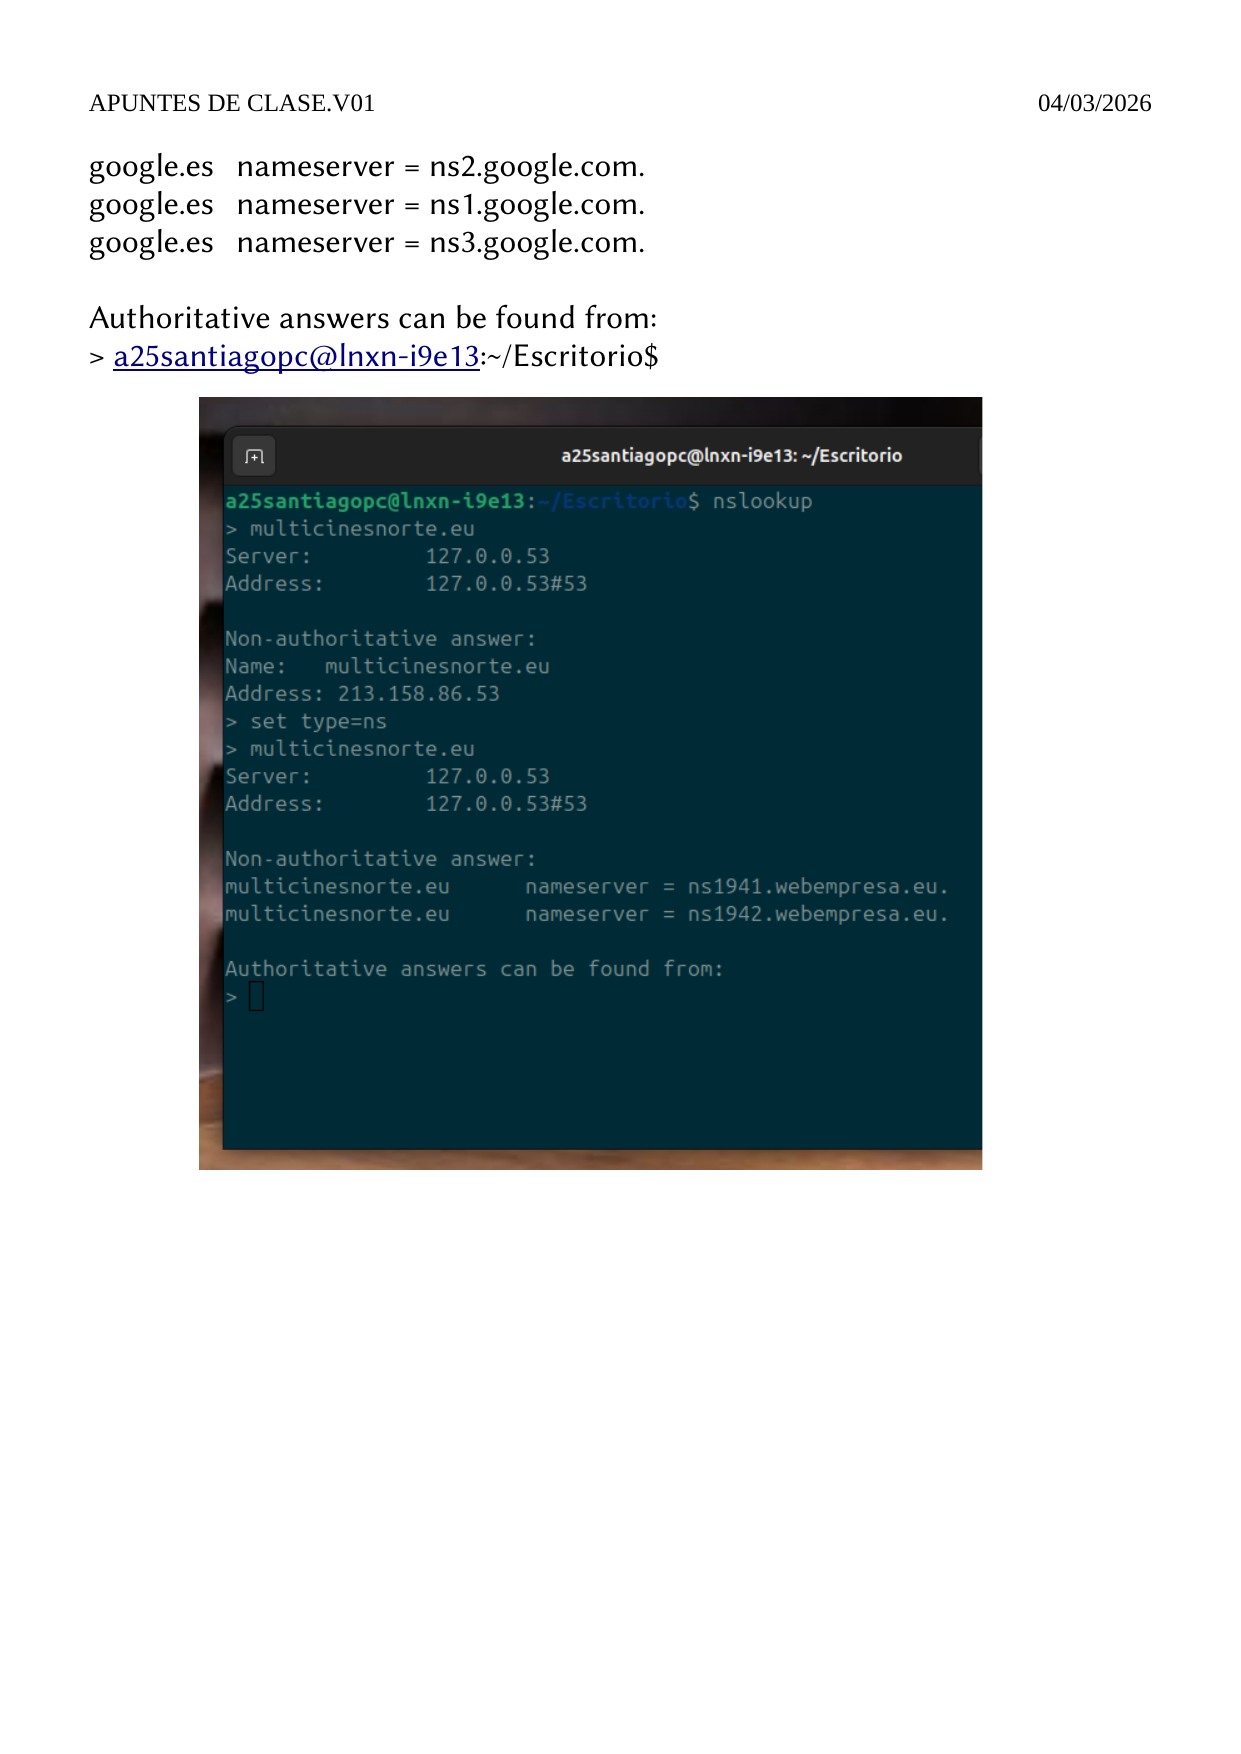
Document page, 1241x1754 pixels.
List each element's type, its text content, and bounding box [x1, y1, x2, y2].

picture [289, 883, 298, 893]
picture [277, 635, 286, 645]
picture [426, 910, 436, 921]
picture [740, 879, 749, 893]
picture [303, 631, 311, 645]
picture [366, 632, 373, 645]
picture [428, 549, 436, 563]
picture [439, 497, 449, 508]
picture [267, 773, 273, 783]
picture [491, 659, 498, 673]
picture [239, 635, 249, 645]
picture [289, 855, 298, 866]
picture [402, 965, 411, 976]
picture [853, 883, 861, 893]
picture [439, 965, 461, 976]
picture [364, 883, 374, 893]
picture [527, 910, 536, 920]
picture [277, 740, 286, 755]
picture [753, 915, 761, 921]
picture [227, 497, 236, 508]
picture [239, 494, 248, 508]
picture [478, 686, 486, 700]
text > a25santiagopc@lnxn-i9e13:~/Escritorio$ [88, 337, 1152, 375]
picture [501, 769, 511, 783]
picture [326, 910, 336, 921]
picture [414, 855, 424, 865]
picture [552, 796, 562, 810]
picture [401, 910, 411, 921]
picture [840, 910, 850, 924]
picture [727, 879, 736, 893]
picture [290, 805, 298, 810]
picture [226, 910, 248, 921]
picture [277, 497, 286, 508]
picture [640, 910, 648, 920]
picture [440, 576, 448, 590]
picture [277, 520, 286, 535]
picture [314, 525, 323, 535]
picture [489, 855, 511, 866]
picture [415, 662, 423, 673]
picture [540, 769, 549, 783]
picture [417, 635, 424, 645]
picture [802, 497, 812, 511]
picture [315, 630, 323, 645]
picture [716, 879, 723, 893]
picture [615, 965, 624, 976]
picture [353, 635, 361, 645]
picture [453, 796, 461, 810]
picture [303, 525, 311, 535]
picture [266, 879, 273, 893]
picture [239, 855, 249, 865]
picture [403, 635, 411, 645]
picture [614, 498, 622, 507]
picture [364, 965, 374, 975]
picture [252, 635, 261, 645]
picture [265, 690, 273, 700]
picture [351, 525, 361, 535]
picture [377, 525, 386, 535]
picture [251, 662, 274, 673]
picture [326, 635, 337, 645]
picture [665, 960, 674, 975]
picture [340, 855, 348, 865]
picture [403, 745, 411, 755]
picture [840, 883, 850, 897]
picture [239, 795, 248, 810]
picture [540, 576, 549, 590]
picture [252, 855, 261, 865]
picture [228, 769, 236, 775]
picture [690, 883, 699, 893]
picture [252, 494, 261, 508]
picture [340, 910, 348, 921]
picture [440, 883, 449, 893]
picture [314, 745, 323, 755]
picture [426, 635, 436, 645]
picture [577, 796, 586, 810]
picture [391, 632, 398, 645]
picture [528, 549, 536, 563]
picture [426, 662, 436, 673]
picture [366, 659, 373, 673]
picture [453, 576, 462, 590]
text google.es nameserver = ns1.google.com. [88, 185, 1152, 223]
text Authoritative answers can be found from: [88, 299, 1152, 337]
picture [626, 910, 636, 921]
picture [378, 883, 386, 893]
picture [228, 775, 236, 783]
picture [199, 397, 983, 1170]
picture [239, 965, 248, 976]
picture [303, 852, 311, 865]
picture [226, 631, 236, 645]
picture [365, 718, 373, 728]
picture [340, 962, 348, 976]
picture [327, 718, 349, 731]
picture [927, 910, 936, 921]
picture [366, 852, 373, 865]
picture [490, 686, 499, 700]
picture [440, 662, 448, 673]
picture [253, 718, 261, 728]
picture [253, 773, 260, 783]
picture [440, 910, 449, 921]
picture [253, 962, 261, 976]
picture [426, 883, 436, 893]
picture [478, 965, 486, 976]
picture [303, 690, 311, 700]
picture [602, 498, 610, 507]
picture [378, 658, 386, 673]
picture [914, 883, 924, 893]
picture [364, 910, 374, 921]
picture [540, 796, 549, 810]
picture [253, 878, 261, 893]
picture [253, 552, 260, 563]
picture [327, 497, 374, 512]
picture [401, 883, 411, 893]
picture [441, 769, 448, 775]
picture [790, 497, 799, 508]
picture [626, 883, 636, 893]
picture [540, 910, 574, 921]
picture [239, 575, 248, 590]
picture [326, 855, 337, 865]
picture [452, 635, 461, 645]
picture [340, 635, 348, 645]
picture [226, 883, 248, 893]
picture [590, 960, 599, 975]
picture [451, 686, 461, 700]
picture [403, 686, 411, 700]
picture [276, 800, 286, 810]
picture [389, 662, 398, 673]
picture [265, 960, 273, 976]
picture [890, 883, 899, 893]
picture [290, 585, 298, 590]
picture [278, 883, 286, 893]
picture [566, 796, 574, 810]
picture [226, 961, 237, 976]
picture [264, 718, 274, 728]
picture [489, 635, 511, 645]
picture [501, 576, 511, 590]
picture [389, 525, 399, 535]
picture [465, 745, 474, 755]
picture [416, 742, 423, 755]
picture [478, 855, 486, 866]
picture [251, 795, 261, 810]
picture [315, 910, 323, 920]
picture [451, 745, 461, 755]
picture [226, 851, 236, 865]
picture [603, 910, 611, 920]
picture [352, 883, 361, 893]
picture [265, 800, 273, 810]
picture [740, 906, 749, 920]
picture [427, 497, 436, 508]
picture [403, 855, 411, 865]
picture [389, 745, 399, 755]
picture [291, 742, 298, 755]
picture [703, 883, 711, 893]
picture [401, 492, 411, 508]
picture [352, 965, 361, 976]
picture [589, 498, 597, 507]
picture [465, 635, 474, 645]
picture [527, 965, 536, 975]
picture [227, 994, 237, 1002]
picture [453, 769, 461, 783]
picture [527, 883, 536, 893]
picture [465, 855, 474, 865]
picture [501, 796, 511, 810]
picture [476, 549, 486, 563]
picture [465, 965, 473, 975]
picture [478, 662, 485, 673]
picture [740, 492, 748, 508]
picture [351, 745, 361, 755]
picture [340, 888, 348, 893]
picture [552, 576, 562, 590]
picture [403, 525, 411, 535]
picture [353, 657, 361, 673]
picture [476, 796, 486, 810]
picture [476, 769, 486, 783]
picture [501, 549, 511, 563]
picture [528, 796, 536, 810]
picture [540, 883, 574, 893]
picture [678, 965, 686, 975]
text google.es nameserver = ns3.google.com. [88, 223, 1152, 261]
picture [776, 883, 799, 893]
picture [252, 905, 261, 921]
picture [290, 552, 298, 563]
picture [239, 552, 249, 563]
picture [279, 714, 286, 728]
picture [376, 965, 386, 976]
picture [639, 498, 648, 507]
picture [227, 686, 237, 700]
picture [426, 525, 436, 535]
picture [478, 635, 486, 645]
picture [578, 883, 586, 893]
picture [228, 549, 236, 563]
picture [303, 580, 311, 590]
picture [777, 910, 787, 920]
picture [689, 965, 712, 976]
picture [429, 576, 435, 590]
picture [426, 855, 436, 866]
picture [501, 965, 511, 976]
picture [802, 905, 837, 921]
picture [853, 910, 861, 920]
picture [226, 659, 236, 673]
picture [391, 879, 398, 893]
picture [515, 635, 523, 645]
picture [428, 769, 436, 783]
picture [354, 686, 360, 700]
picture [227, 576, 237, 590]
picture [878, 883, 886, 893]
picture [340, 525, 348, 535]
picture [601, 965, 612, 976]
picture [377, 855, 386, 866]
picture [315, 718, 323, 732]
picture [227, 525, 237, 534]
picture [789, 910, 799, 921]
picture [428, 965, 436, 976]
picture [589, 883, 599, 893]
picture [753, 906, 761, 914]
picture [578, 910, 586, 921]
picture [239, 685, 248, 700]
picture [639, 960, 649, 976]
picture [251, 575, 261, 590]
picture [302, 910, 311, 921]
picture [890, 910, 899, 921]
picture [690, 492, 699, 510]
picture [751, 492, 786, 508]
picture [290, 695, 298, 700]
picture [328, 745, 336, 755]
picture [652, 498, 660, 507]
picture [226, 796, 237, 810]
picture [540, 663, 549, 673]
picture [378, 718, 386, 728]
picture [304, 714, 311, 728]
picture [640, 883, 648, 893]
picture [864, 910, 874, 921]
picture [528, 769, 536, 783]
picture [290, 773, 298, 783]
picture [502, 494, 511, 508]
picture [615, 910, 624, 920]
picture [914, 910, 924, 921]
picture [754, 879, 761, 893]
picture [265, 907, 273, 921]
picture [276, 552, 286, 563]
picture [291, 521, 298, 535]
picture [552, 493, 559, 511]
picture [290, 965, 298, 975]
picture [352, 910, 361, 920]
picture [465, 525, 474, 535]
picture [464, 662, 474, 673]
picture [552, 960, 574, 976]
picture [564, 494, 572, 507]
picture [315, 850, 323, 865]
picture [289, 910, 298, 921]
picture [328, 525, 336, 535]
picture [377, 745, 386, 755]
picture [302, 965, 311, 976]
picture [515, 965, 524, 976]
picture [703, 910, 711, 921]
picture [690, 910, 699, 920]
picture [289, 497, 298, 508]
picture [878, 910, 886, 921]
picture [239, 773, 249, 783]
picture [301, 492, 323, 508]
picture [589, 910, 599, 921]
picture [603, 883, 611, 893]
picture [352, 855, 361, 865]
picture [391, 907, 398, 921]
picture [452, 662, 461, 673]
picture [526, 662, 536, 673]
picture [577, 576, 586, 590]
picture [515, 855, 523, 865]
picture [464, 492, 474, 508]
picture [440, 686, 449, 700]
picture [715, 497, 724, 508]
picture [728, 497, 736, 508]
picture [365, 530, 373, 535]
picture [264, 497, 273, 508]
picture [514, 494, 524, 508]
picture [664, 498, 672, 507]
picture [429, 796, 435, 810]
picture [453, 549, 461, 563]
picture [303, 745, 311, 755]
picture [476, 576, 486, 590]
picture [927, 883, 936, 893]
picture [289, 635, 298, 645]
picture [365, 750, 373, 755]
picture [452, 855, 461, 866]
picture [416, 522, 423, 535]
picture [391, 852, 398, 865]
picture [251, 745, 273, 755]
picture [377, 635, 386, 645]
picture [377, 494, 400, 512]
picture [277, 855, 286, 866]
picture [440, 549, 448, 563]
picture [265, 580, 273, 590]
picture [378, 910, 386, 920]
picture [251, 685, 261, 700]
picture [528, 576, 536, 590]
picture [276, 773, 286, 783]
picture [239, 662, 248, 673]
picture [426, 745, 436, 755]
picture [276, 965, 287, 976]
picture [440, 776, 448, 783]
picture [249, 981, 263, 1011]
picture [501, 662, 511, 673]
picture [615, 883, 624, 893]
picture [264, 553, 273, 563]
picture [365, 686, 373, 700]
picture [326, 883, 336, 893]
picture [403, 658, 411, 673]
picture [326, 662, 348, 673]
picture [315, 883, 323, 893]
picture [277, 910, 286, 921]
picture [414, 497, 424, 508]
picture [627, 965, 636, 975]
picture [864, 883, 874, 893]
picture [260, 525, 273, 535]
picture [727, 906, 736, 919]
picture [477, 494, 499, 508]
picture [276, 580, 286, 590]
picture [392, 686, 398, 700]
picture [676, 498, 686, 507]
picture [303, 800, 311, 810]
picture [340, 745, 348, 755]
picture [276, 690, 286, 700]
picture [340, 686, 348, 700]
picture [315, 962, 323, 976]
picture [540, 549, 549, 563]
text google.es nameserver = ns2.google.com. [88, 147, 1152, 185]
picture [627, 495, 635, 507]
picture [415, 686, 424, 700]
picture [802, 878, 837, 893]
picture [440, 796, 448, 810]
picture [451, 525, 461, 535]
picture [566, 576, 574, 590]
picture [303, 883, 311, 893]
picture [327, 965, 336, 976]
picture [251, 525, 261, 535]
picture [415, 965, 423, 975]
picture [717, 907, 723, 921]
